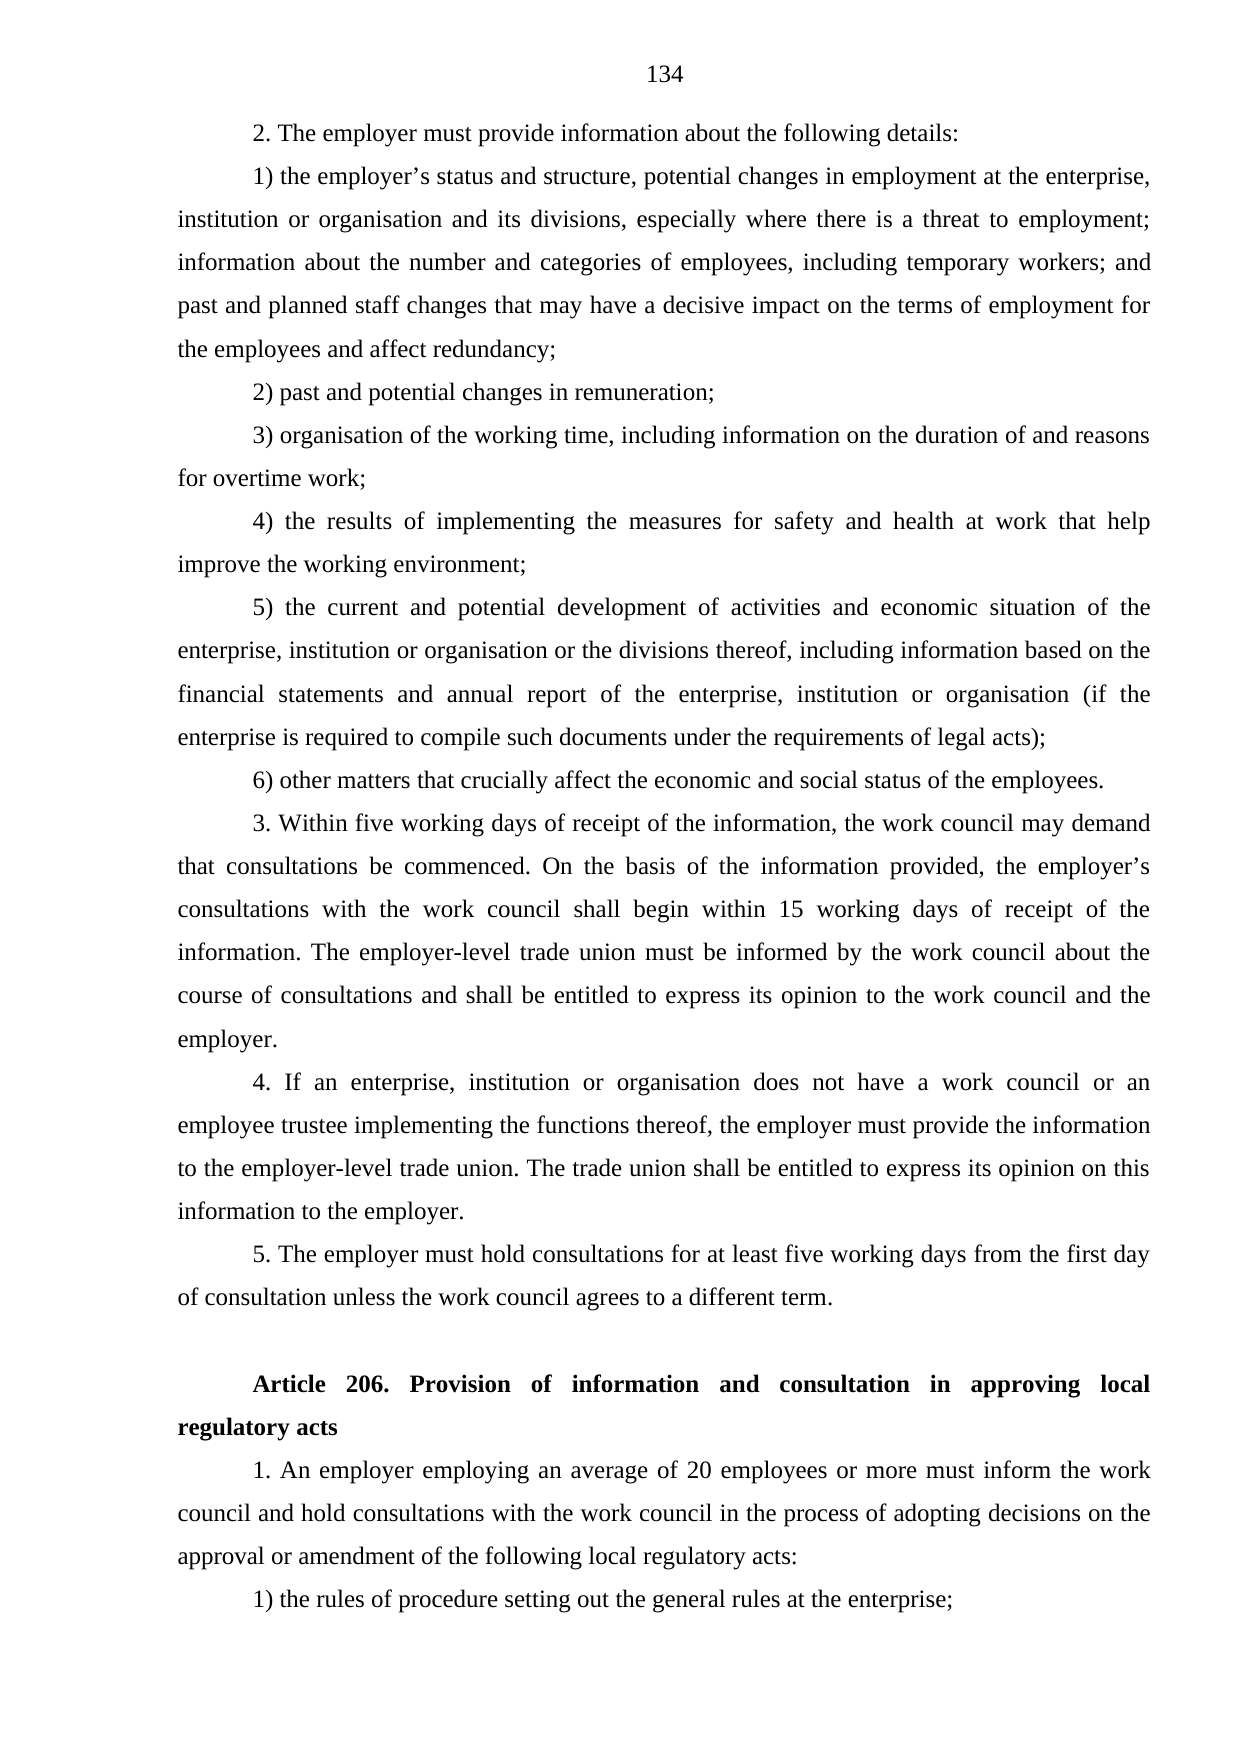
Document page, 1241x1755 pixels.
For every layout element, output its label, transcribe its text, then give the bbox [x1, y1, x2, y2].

text 4. If an enterprise, institution or organisation does not have a work council or an employee trustee implementing the functions thereof, the employer must provide the information to the employer-level trade union. The trade union shall be entitled to express its opinion on this information to the employer. [177, 1067, 1152, 1225]
text 3. Within five working days of receipt of the information, the work council may demand that consultations be commenced. On the basis of the information provided, the employer’s consultations with the work council shall begin within 15 working days of receipt of the information. The employer-level trade union must be informed by the work council about the course of consultations and shall be entitled to express its opinion to the work council and the employer. [177, 808, 1152, 1052]
text 4) the results of implementing the measures for safety and health at work that help improve the working environment; [177, 506, 1152, 578]
text 2. The employer must provide information about the following details: [177, 118, 1152, 147]
text 3) organisation of the working time, including information on the duration of and reasons for overtime work; [177, 420, 1152, 492]
text 6) other matters that crucially affect the economic and social status of the employees. [177, 765, 1152, 794]
text 1) the employer’s status and structure, potential changes in employment at the enterprise, institution or organisation and its divisions, especially where there is a threat to employment; information about the number and categories of employees, including temporary workers; and past and planned staff changes that may have a decisive impact on the terms of employment for the employees and affect redundancy; [177, 161, 1152, 362]
text Article 206. Provision of information and consultation in approving local regulatory acts [177, 1369, 1152, 1441]
text 1) the rules of procedure setting out the general rules at the enterprise; [177, 1584, 1152, 1613]
text 5. The employer must hold consultations for at least five working days from the first day of consultation unless the work council agrees to a different term. [177, 1239, 1152, 1311]
text 5) the current and potential development of activities and economic situation of the enterprise, institution or organisation or the divisions thereof, including information based on the financial statements and annual report of the enterprise, institution or organisation (if the enterprise is required to compile such documents under the requirements of legal acts); [177, 592, 1152, 751]
text 1. An employer employing an average of 20 employees or more must inform the work council and hold consultations with the work council in the process of adopting decisions on the approval or amendment of the following local regulatory acts: [177, 1455, 1152, 1570]
text 2) past and potential changes in remuneration; [177, 377, 1152, 406]
